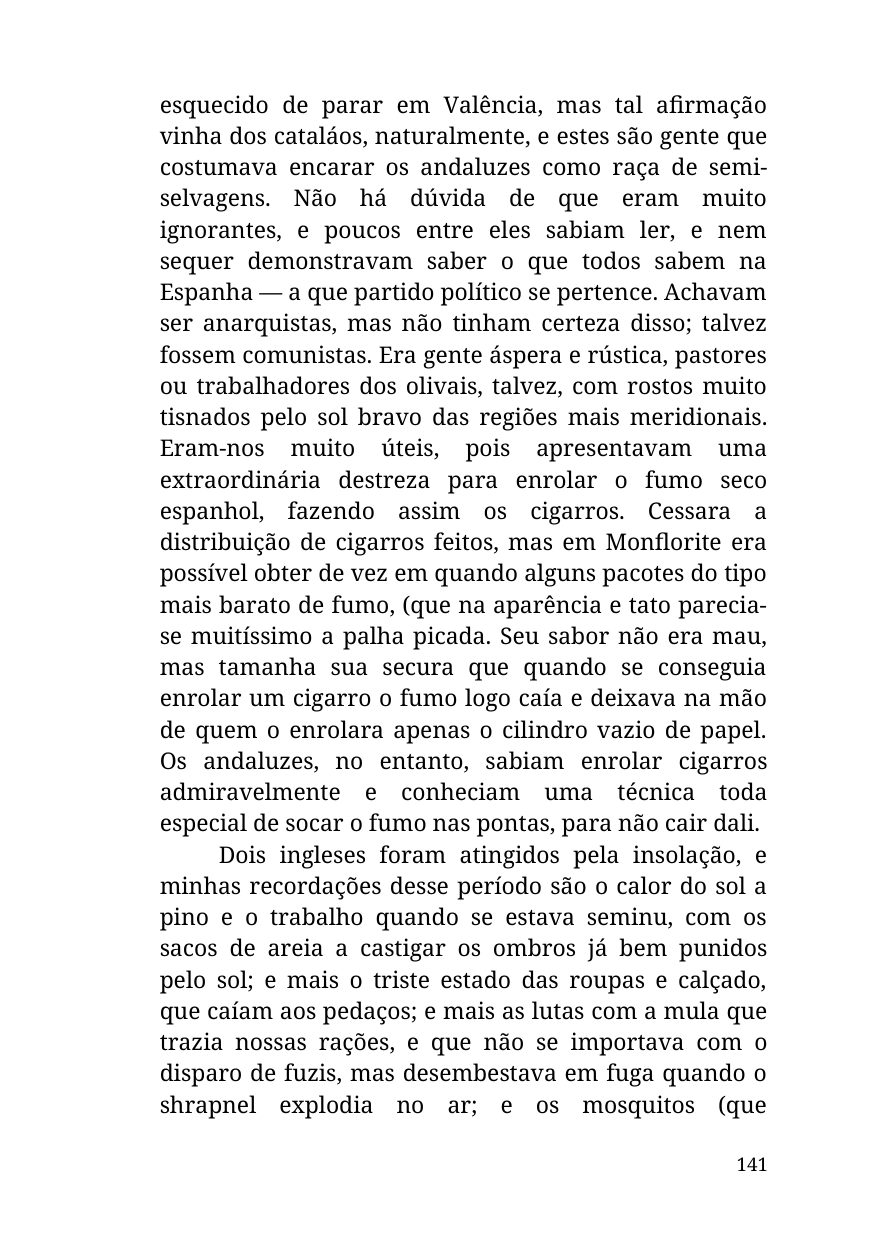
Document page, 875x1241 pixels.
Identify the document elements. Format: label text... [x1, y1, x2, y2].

text Dois ingleses foram atingidos pela insolação, e minhas recordações desse período são o calor do sol a pino e o trabalho quando se estava seminu, com os sacos de areia a castigar os ombros já bem punidos pelo sol; e mais o triste estado das roupas e calçado, que caíam aos pedaços; e mais as lutas com a mula que trazia nossas rações, e que não se importava com o disparo de fuzis, mas desembestava em fuga quando o shrapnel explodia no ar; e os mosquitos (que [159, 838, 768, 1120]
text esquecido de parar em Valência, mas tal afirmação vinha dos cataláos, naturalmente, e estes são gente que costumava encarar os andaluzes como raça de semi-selvagens. Não há dúvida de que eram muito ignorantes, e poucos entre eles sabiam ler, e nem sequer demonstravam saber o que todos sabem na Espanha — a que partido político se pertence. Achavam ser anarquistas, mas não tinham certeza disso; talvez fossem comunistas. Era gente áspera e rústica, pastores ou trabalhadores dos olivais, talvez, com rostos muito tisnados pelo sol bravo das regiões mais meridionais. Eram-nos muito úteis, pois apresentavam uma extraordinária destreza para enrolar o fumo seco espanhol, fazendo assim os cigarros. Cessara a distribuição de cigarros feitos, mas em Monflorite era possível obter de vez em quando alguns pacotes do tipo mais barato de fumo, (que na aparência e tato parecia-se muitíssimo a palha picada. Seu sabor não era mau, mas tamanha sua secura que quando se conseguia enrolar um cigarro o fumo logo caía e deixava na mão de quem o enrolara apenas o cilindro vazio de papel. Os andaluzes, no entanto, sabiam enrolar cigarros admiravelmente e conheciam uma técnica toda especial de socar o fumo nas pontas, para não cair dali. [159, 88, 768, 838]
